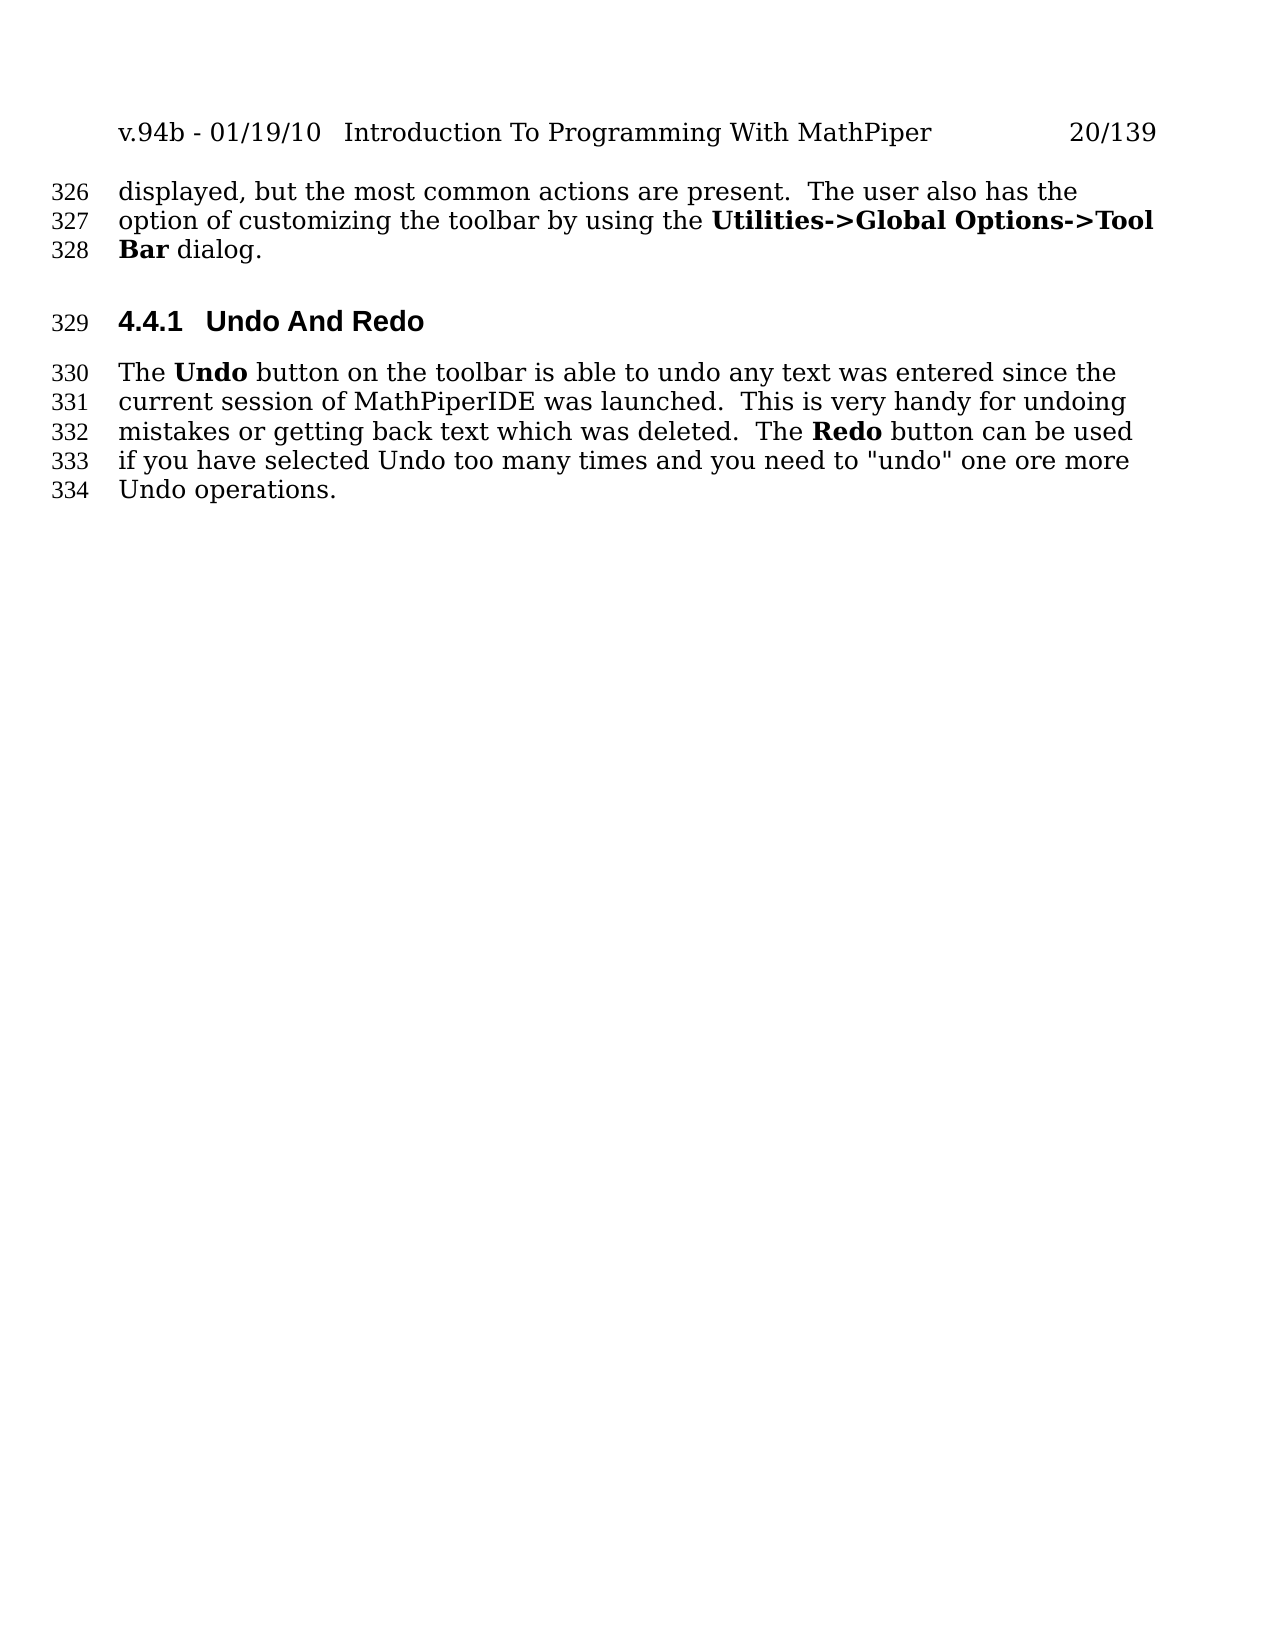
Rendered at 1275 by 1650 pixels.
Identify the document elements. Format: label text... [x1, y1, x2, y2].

text displayed, but the most common actions are present. The user also has the option of customizing the toolbar by using the Utilities->Global Options->Tool Bar dialog. [118, 177, 1157, 265]
subtitle Undo And Redo [118, 304, 1157, 337]
text The Undo button on the toolbar is able to undo any text was entered since the current session of MathPiperIDE was launched. This is very handy for undoing mistakes or getting back text which was deleted. The Redo button can be used if you have selected Undo too many times and you need to "undo" one ore more Undo operations. [118, 358, 1157, 504]
